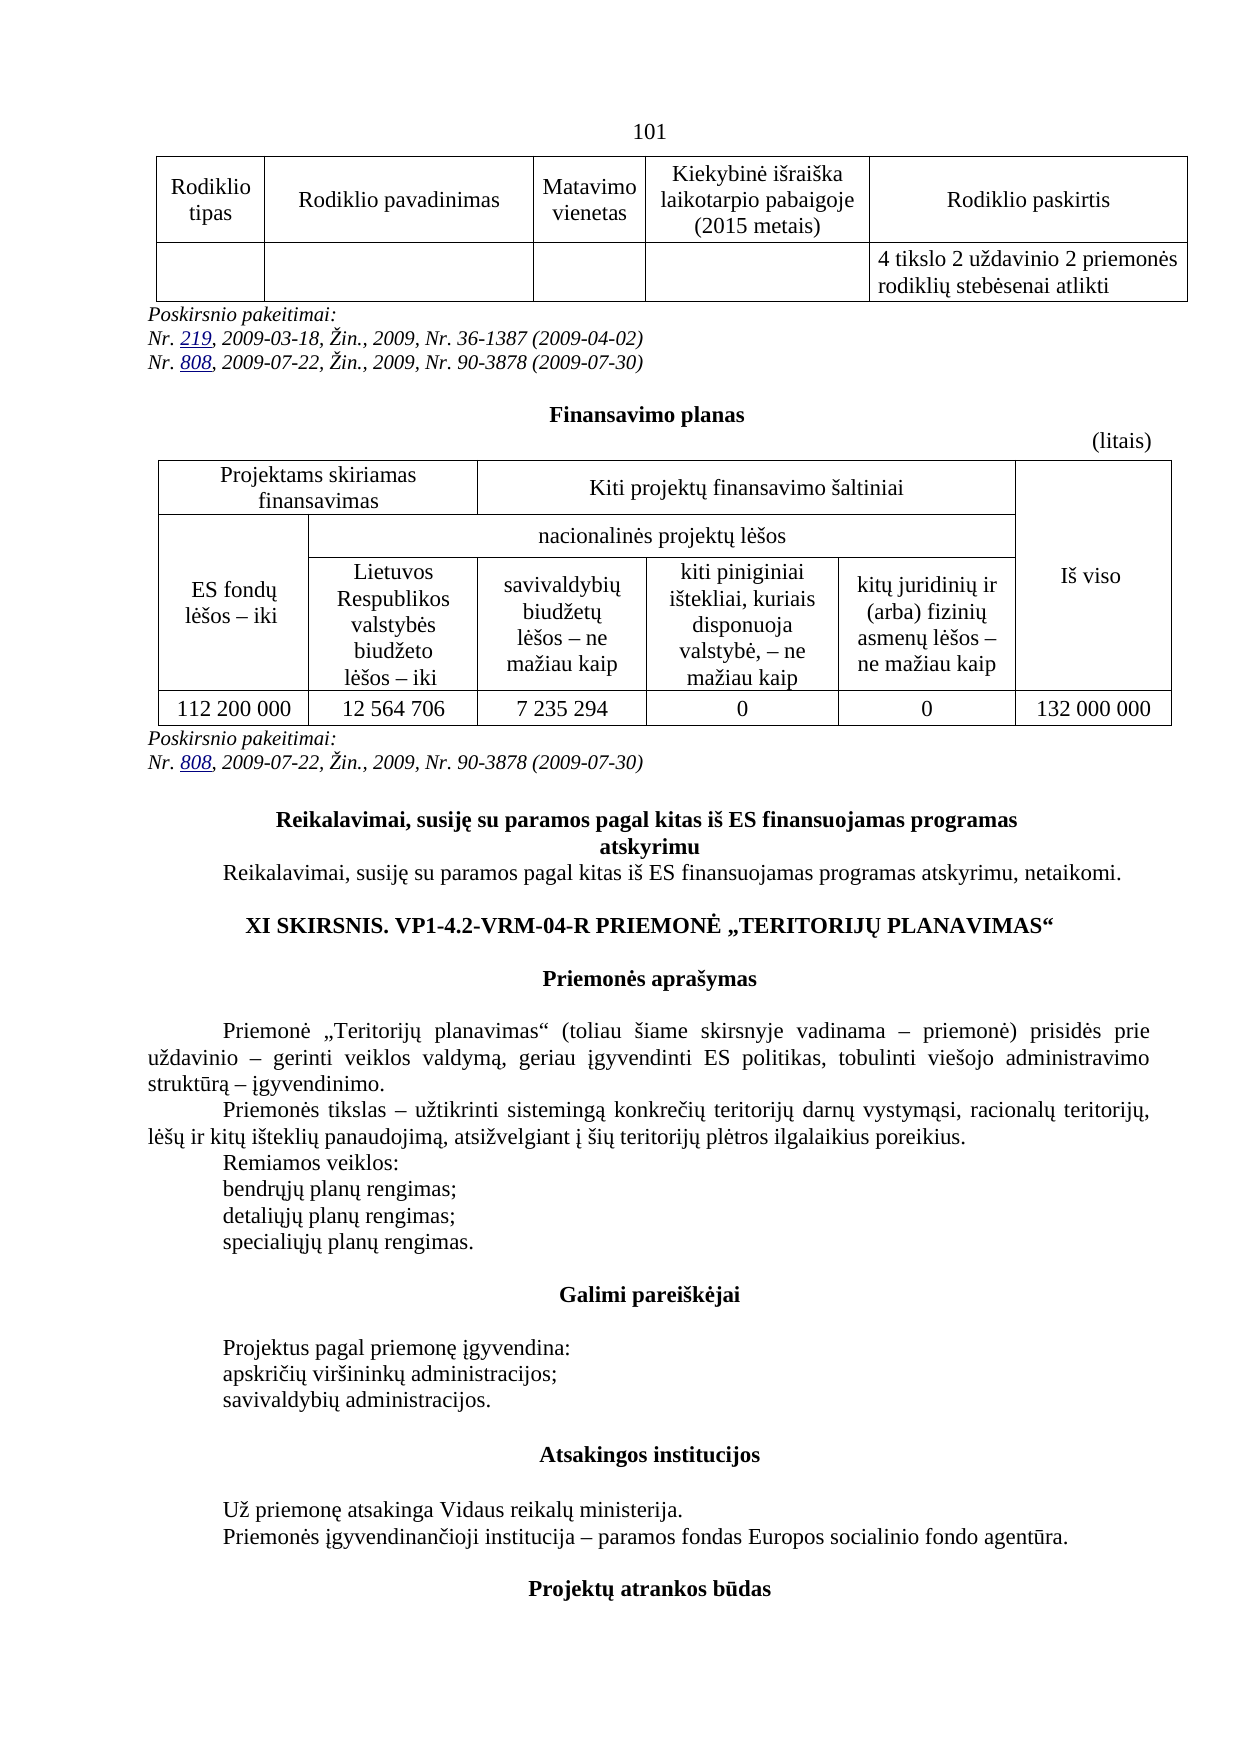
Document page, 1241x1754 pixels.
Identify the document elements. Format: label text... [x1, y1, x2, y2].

table_header Kiti projektų finansavimo šaltiniai [478, 461, 1015, 513]
table_cell [157, 243, 264, 301]
text Remiamos veiklos: [148, 1149, 1152, 1175]
text Galimi pareiškėjai [148, 1281, 1152, 1307]
text XI SKIRSNIS. VP1-4.2-VRM-04-R PRIEMONĖ „TERITORIJŲ PLANAVIMAS“ [148, 912, 1152, 938]
text Priemonė „Teritorijų planavimas“ (toliau šiame skirsnyje vadinama – priemonė) prisidės prie uždavinio – gerinti veiklos valdymą, geriau įgyvendinti ES politikas, tobulinti viešojo administravimo struktūrą – įgyvendinimo. [148, 1017, 1152, 1096]
table_cell ES fondų lėšos – iki [159, 515, 308, 690]
text Atsakingos institucijos [148, 1441, 1152, 1468]
table_cell 4 tikslo 2 uždavinio 2 priemonės rodiklių stebėsenai atlikti [870, 243, 1187, 301]
table_cell 12 564 706 [309, 691, 477, 725]
text Priemonės įgyvendinančioji institucija – paramos fondas Europos socialinio fondo agentūra. [148, 1523, 1152, 1549]
table_header Rodiklio pavadinimas [265, 157, 533, 242]
table_header Matavimo vienetas [534, 157, 645, 242]
text detaliųjų planų rengimas; [148, 1202, 1152, 1228]
text Nr. 219, 2009-03-18, Žin., 2009, Nr. 36-1387 (2009-04-02) [148, 326, 1152, 350]
text Priemonės aprašymas [148, 964, 1152, 991]
table_cell Lietuvos Respublikos valstybės biudžeto lėšos – iki [309, 558, 477, 690]
table_cell 0 [839, 691, 1015, 725]
table_cell [265, 243, 533, 301]
table_cell 112 200 000 [159, 691, 308, 725]
text Projektų atrankos būdas [148, 1576, 1152, 1602]
table_header Kiekybinė išraiška laikotarpio pabaigoje (2015 metais) [646, 157, 869, 242]
table_cell [646, 243, 869, 301]
text Poskirsnio pakeitimai: [148, 726, 1152, 750]
table_cell 7 235 294 [478, 691, 646, 725]
text Reikalavimai, susiję su paramos pagal kitas iš ES finansuojamas programas atskyrimu, netaikomi. [148, 859, 1152, 886]
text Nr. 808, 2009-07-22, Žin., 2009, Nr. 90-3878 (2009-07-30) [148, 750, 1152, 774]
text Nr. 808, 2009-07-22, Žin., 2009, Nr. 90-3878 (2009-07-30) [148, 350, 1152, 374]
table_cell kitų juridinių ir (arba) fizinių asmenų lėšos – ne mažiau kaip [839, 558, 1015, 690]
table_header Rodiklio tipas [157, 157, 264, 242]
text Projektus pagal priemonę įgyvendina: [148, 1333, 1152, 1360]
table_cell 0 [647, 691, 838, 725]
table_cell 132 000 000 [1016, 691, 1171, 725]
table_cell kiti piniginiai ištekliai, kuriais disponuoja valstybė, – ne mažiau kaip [647, 558, 838, 690]
text specialiųjų planų rengimas. [148, 1228, 1152, 1254]
text savivaldybių administracijos. [148, 1386, 1152, 1413]
table_cell [534, 243, 645, 301]
text bendrųjų planų rengimas; [148, 1175, 1152, 1202]
text Už priemonę atsakinga Vidaus reikalų ministerija. [148, 1496, 1152, 1523]
text Priemonės tikslas – užtikrinti sistemingą konkrečių teritorijų darnų vystymąsi, racionalų teritorijų, lėšų ir kitų išteklių panaudojimą, atsižvelgiant į šių teritorijų plėtros ilgalaikius poreikius. [148, 1096, 1152, 1149]
table_header Iš viso [1016, 461, 1171, 690]
table_cell nacionalinės projektų lėšos [309, 515, 1015, 557]
table_cell savivaldybių biudžetų lėšos – ne mažiau kaip [478, 558, 646, 690]
text Reikalavimai, susiję su paramos pagal kitas iš ES finansuojamas programas atskyrimu [148, 806, 1152, 859]
table_header Projektams skiriamas finansavimas [159, 461, 477, 513]
text (litais) [148, 427, 1152, 453]
text Poskirsnio pakeitimai: [148, 302, 1152, 326]
text Finansavimo planas [148, 401, 1152, 427]
text apskričių viršininkų administracijos; [148, 1360, 1152, 1386]
table_header Rodiklio paskirtis [870, 157, 1187, 242]
